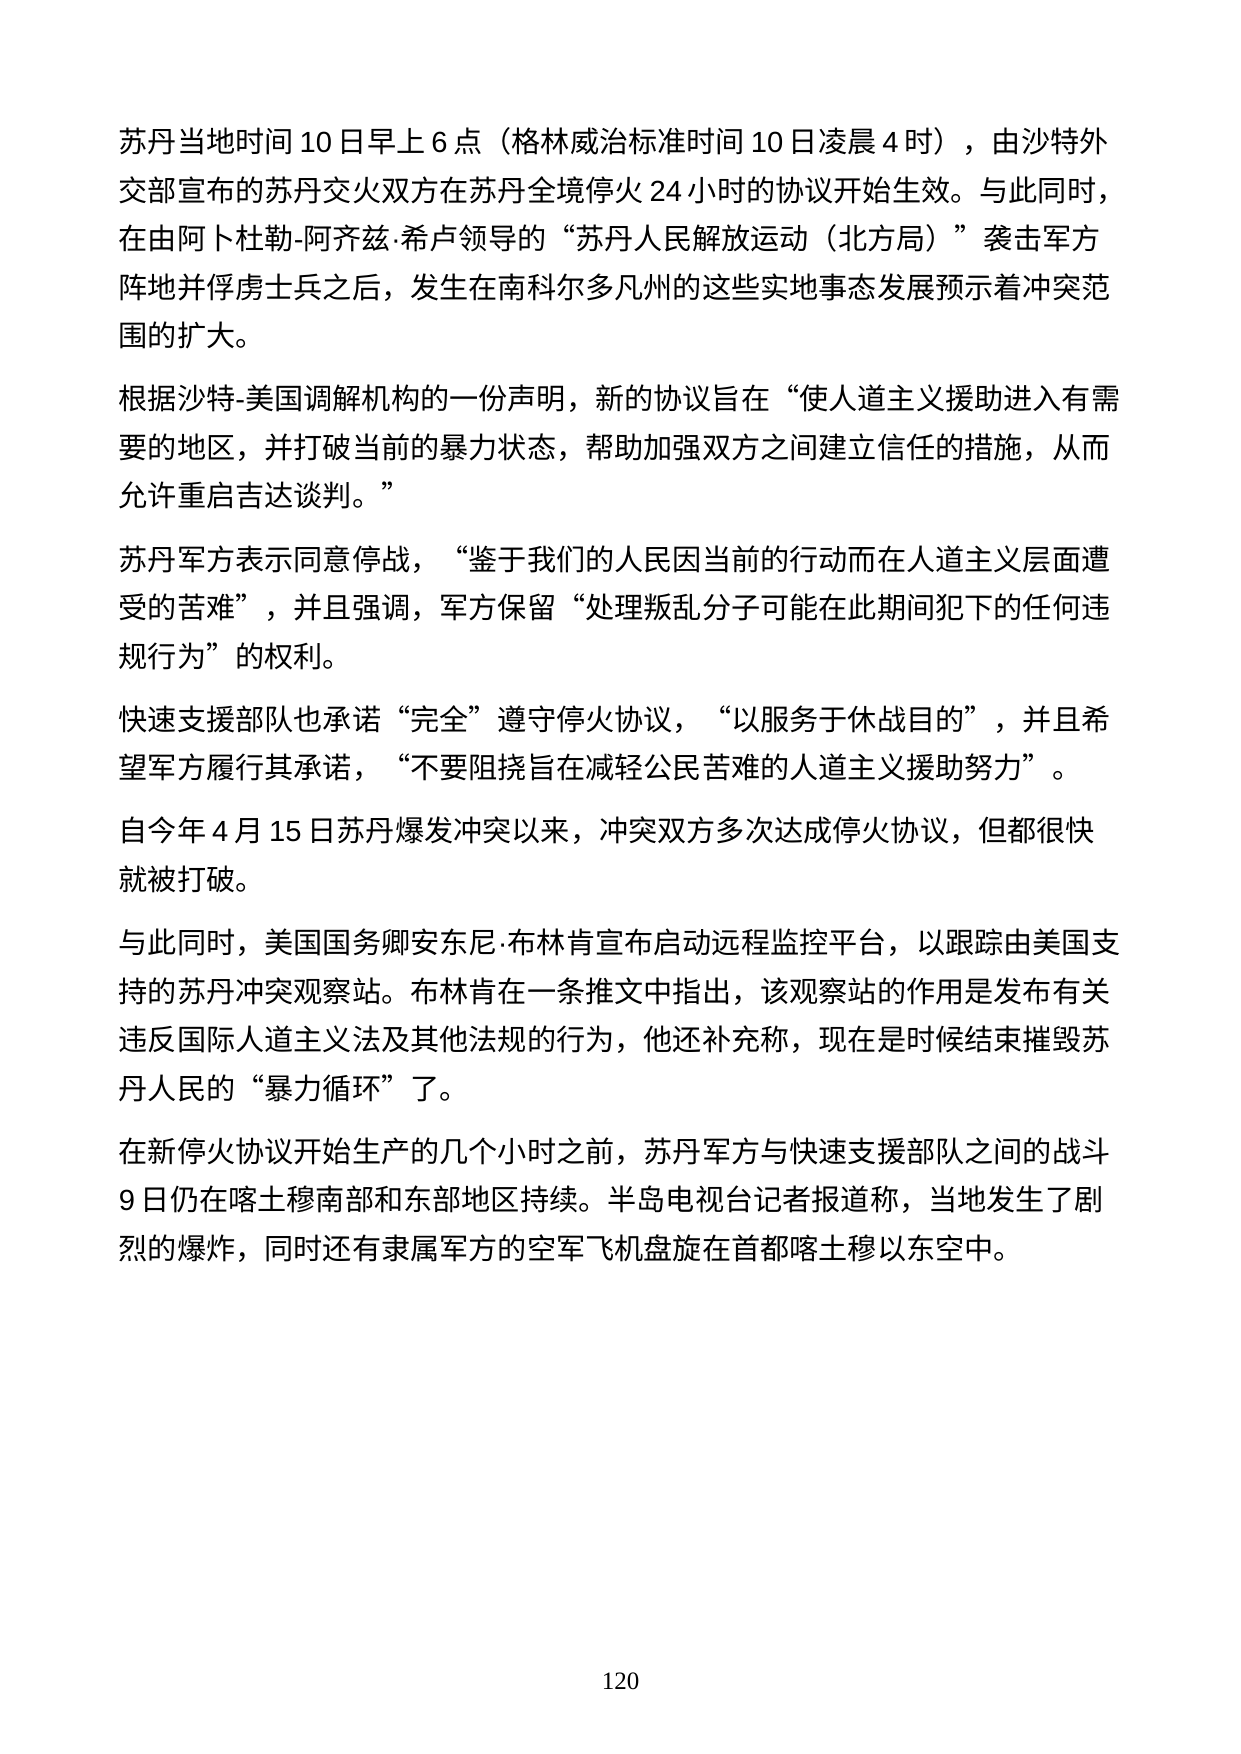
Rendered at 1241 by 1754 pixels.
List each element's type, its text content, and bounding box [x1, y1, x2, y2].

text 根据沙特-美国调解机构的一份声明，新的协议旨在“使人道主义援助进入有需要的地区，并打破当前的暴力状态，帮助加强双方之间建立信任的措施，从而允许重启吉达谈判。” [118, 376, 1122, 515]
text 自今年4月15日苏丹爆发冲突以来，冲突双方多次达成停火协议，但都很快就被打破。 [118, 808, 1122, 899]
text 在新停火协议开始生产的几个小时之前，苏丹军方与快速支援部队之间的战斗9日仍在喀土穆南部和东部地区持续。半岛电视台记者报道称，当地发生了剧烈的爆炸，同时还有隶属军方的空军飞机盘旋在首都喀土穆以东空中。 [118, 1128, 1122, 1268]
text 与此同时，美国国务卿安东尼·布林肯宣布启动远程监控平台，以跟踪由美国支持的苏丹冲突观察站。布林肯在一条推文中指出，该观察站的作用是发布有关违反国际人道主义法及其他法规的行为，他还补充称，现在是时候结束摧毁苏丹人民的“暴力循环”了。 [118, 919, 1122, 1107]
text 快速支援部队也承诺“完全”遵守停火协议，“以服务于休战目的”，并且希望军方履行其承诺，“不要阻挠旨在减轻公民苦难的人道主义援助努力”。 [118, 696, 1122, 787]
text 苏丹军方表示同意停战，“鉴于我们的人民因当前的行动而在人道主义层面遭受的苦难”，并且强调，军方保留“处理叛乱分子可能在此期间犯下的任何违规行为”的权利。 [118, 536, 1122, 675]
text 苏丹当地时间10日早上6点（格林威治标准时间10日凌晨4时），由沙特外交部宣布的苏丹交火双方在苏丹全境停火24小时的协议开始生效。与此同时，在由阿卜杜勒-阿齐兹·希卢领导的“苏丹人民解放运动（北方局）”袭击军方阵地并俘虏士兵之后，发生在南科尔多凡州的这些实地事态发展预示着冲突范围的扩大。 [118, 118, 1122, 355]
